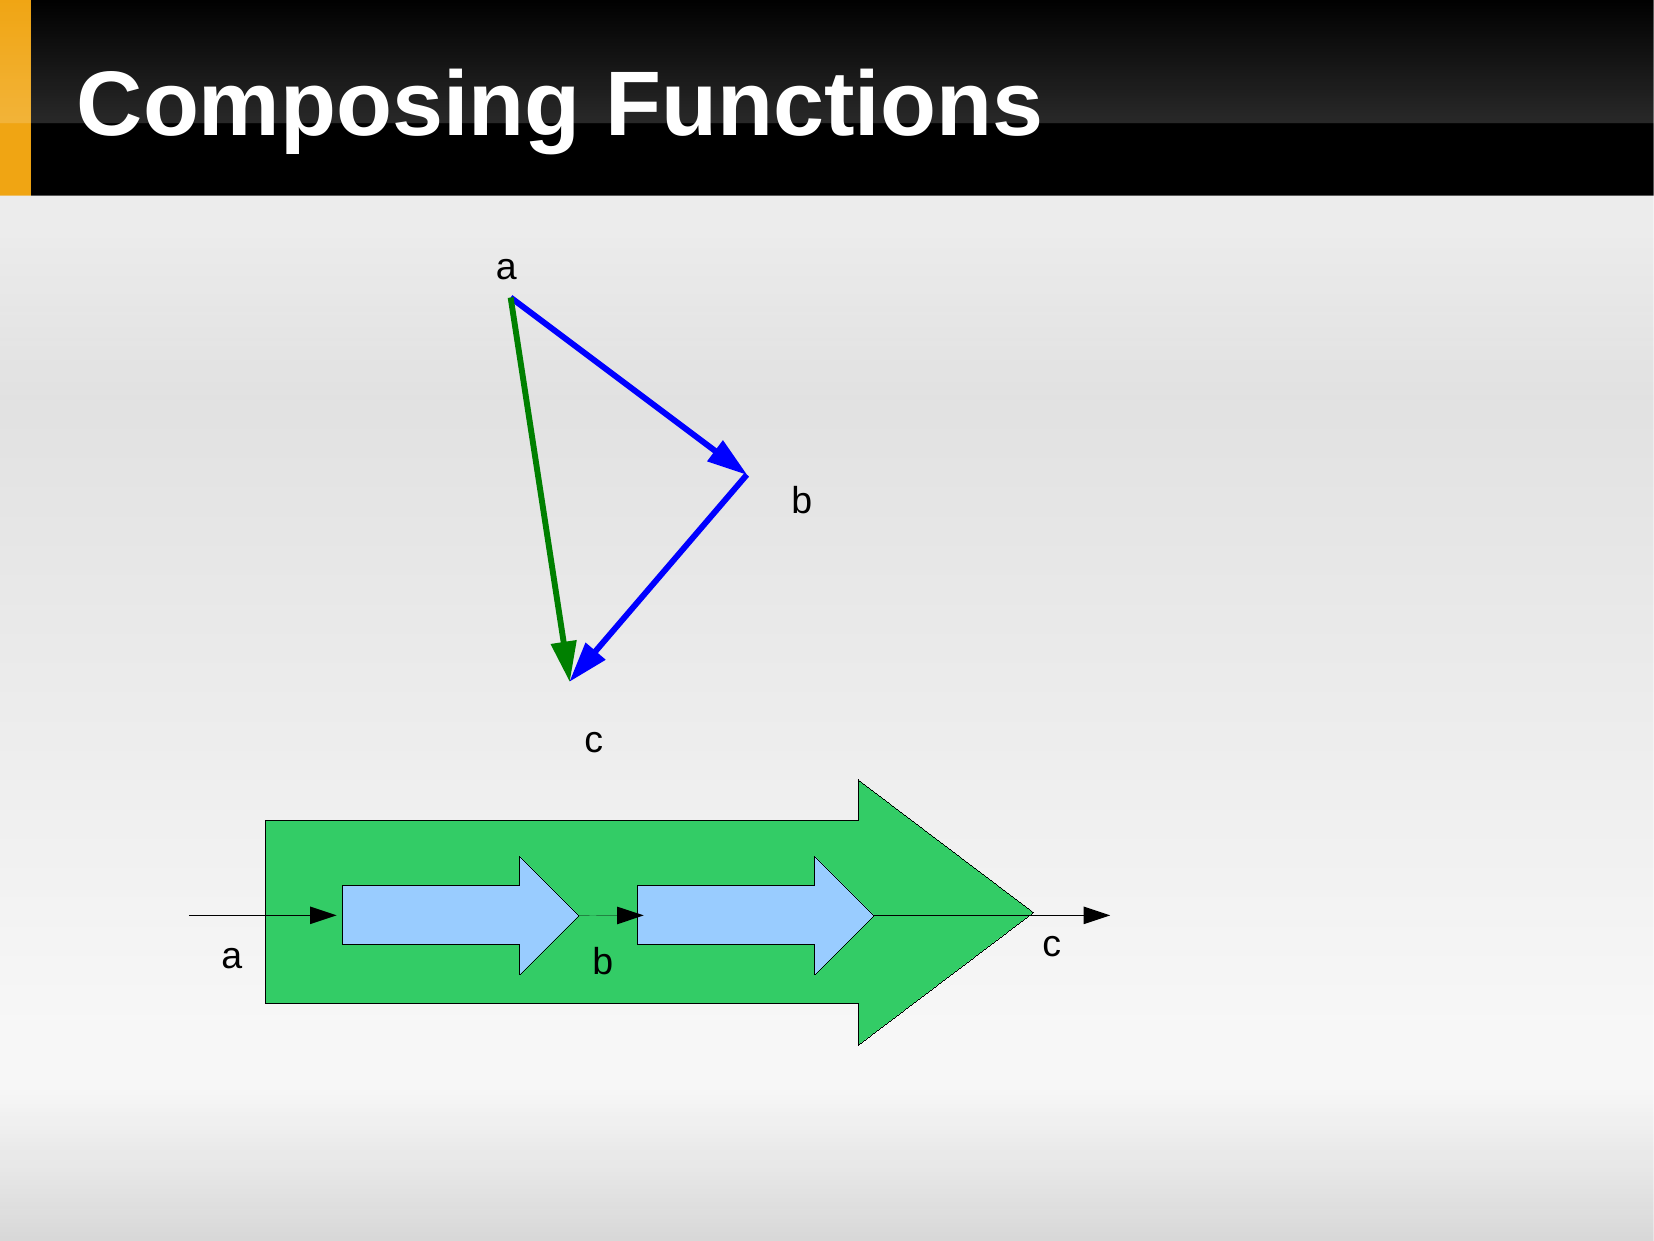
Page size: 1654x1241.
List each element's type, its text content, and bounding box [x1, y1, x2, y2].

picture [0, 0, 1654, 1241]
text_box b [577, 933, 628, 990]
text_box b [776, 472, 827, 529]
text_box [265, 779, 1034, 1046]
text_box a [206, 927, 258, 984]
text_box c [569, 710, 619, 768]
title Composing Functions [76, 0, 1565, 208]
text_box c [1027, 915, 1076, 973]
text_box a [481, 238, 532, 296]
